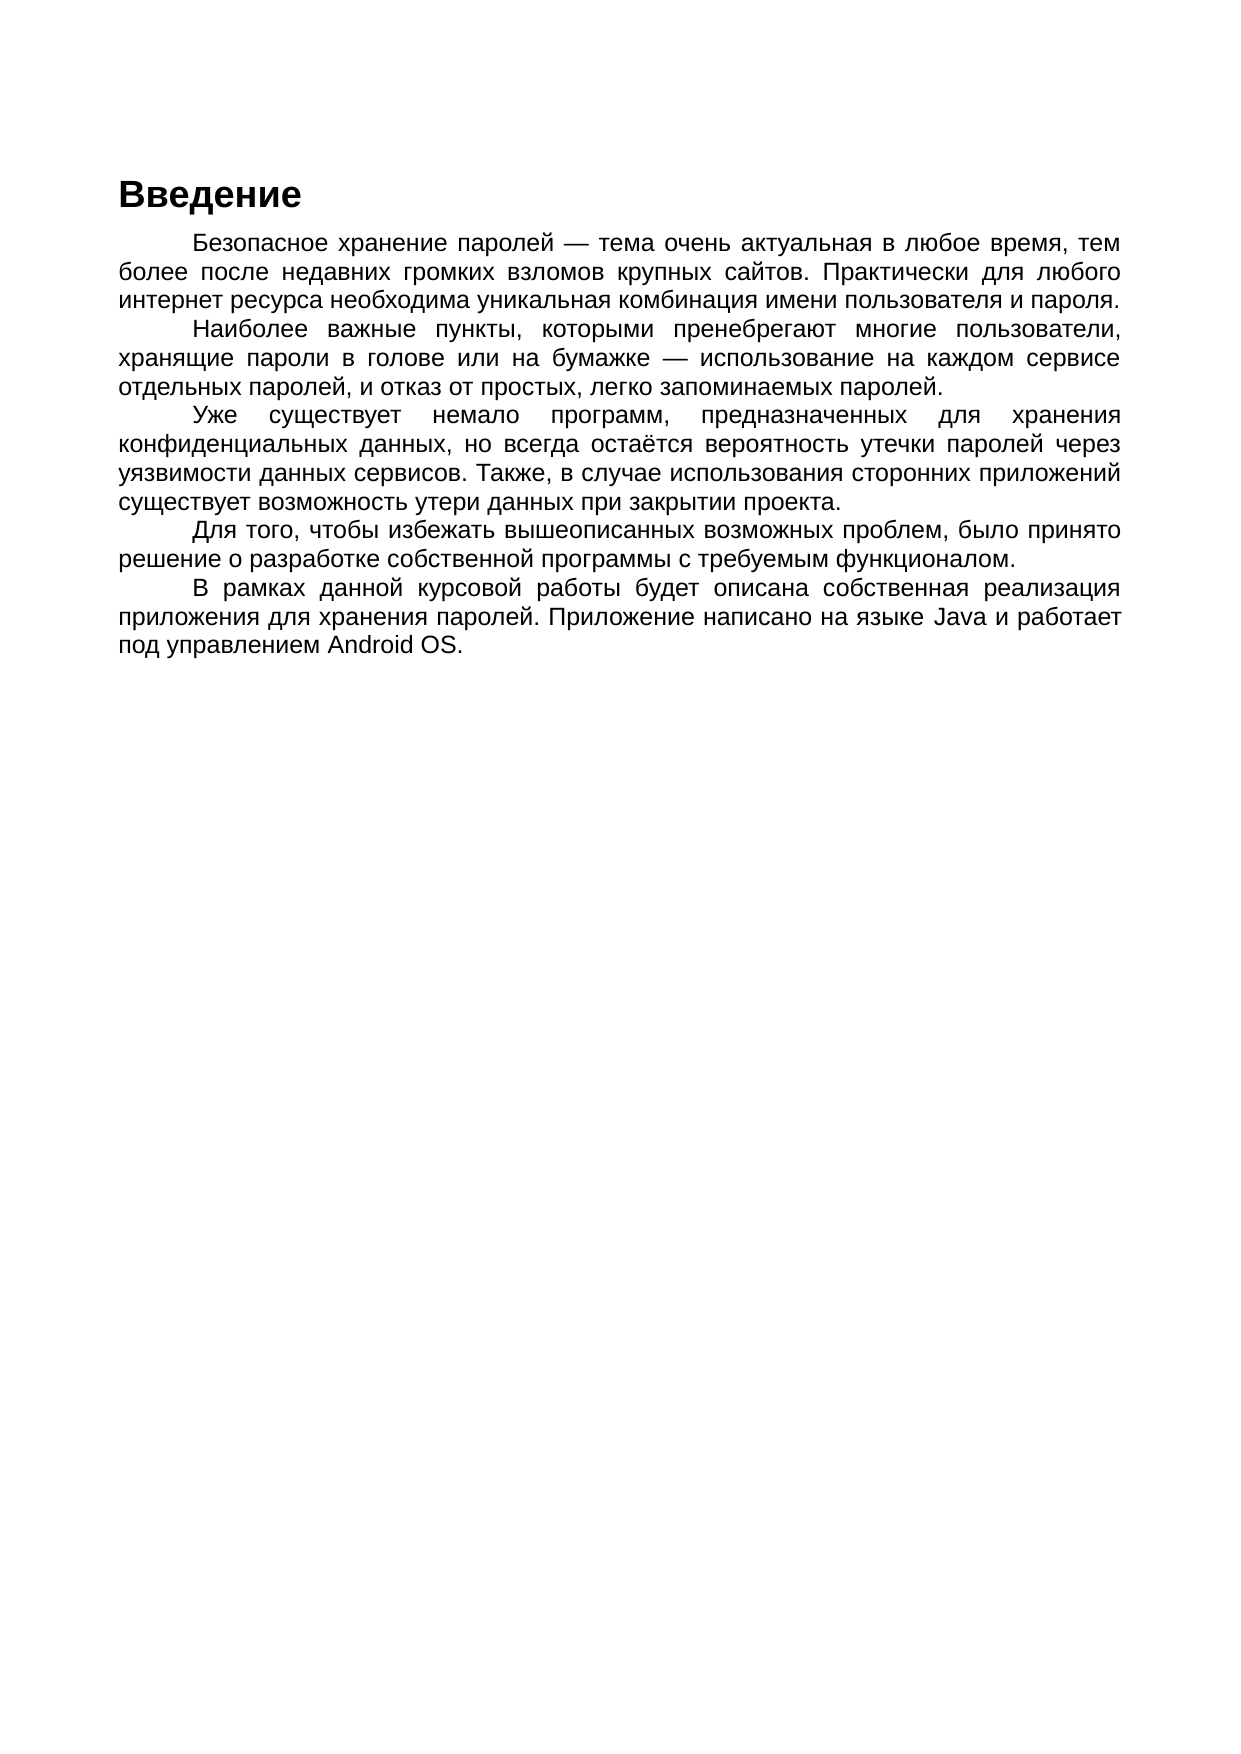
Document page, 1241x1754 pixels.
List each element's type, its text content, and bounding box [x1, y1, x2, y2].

subtitle Введение [118, 172, 1122, 216]
text Безопасное хранение паролей — тема очень актуальная в любое время, тем более после недавних громких взломов крупных сайтов. Практически для любого интернет ресурса необходима уникальная комбинация имени пользователя и пароля. [118, 228, 1122, 314]
text Наиболее важные пункты, которыми пренебрегают многие пользователи, хранящие пароли в голове или на бумажке — использование на каждом сервисе отдельных паролей, и отказ от простых, легко запоминаемых паролей. [118, 314, 1122, 401]
text Для того, чтобы избежать вышеописанных возможных проблем, было принято решение о разработке собственной программы с требуемым функционалом. [118, 516, 1122, 573]
text В рамках данной курсовой работы будет описана собственная реализация приложения для хранения паролей. Приложение написано на языке Java и работает под управлением Android OS. [118, 573, 1122, 659]
text Уже существует немало программ, предназначенных для хранения конфиденциальных данных, но всегда остаётся вероятность утечки паролей через уязвимости данных сервисов. Также, в случае использования сторонних приложений существует возможность утери данных при закрытии проекта. [118, 401, 1122, 516]
